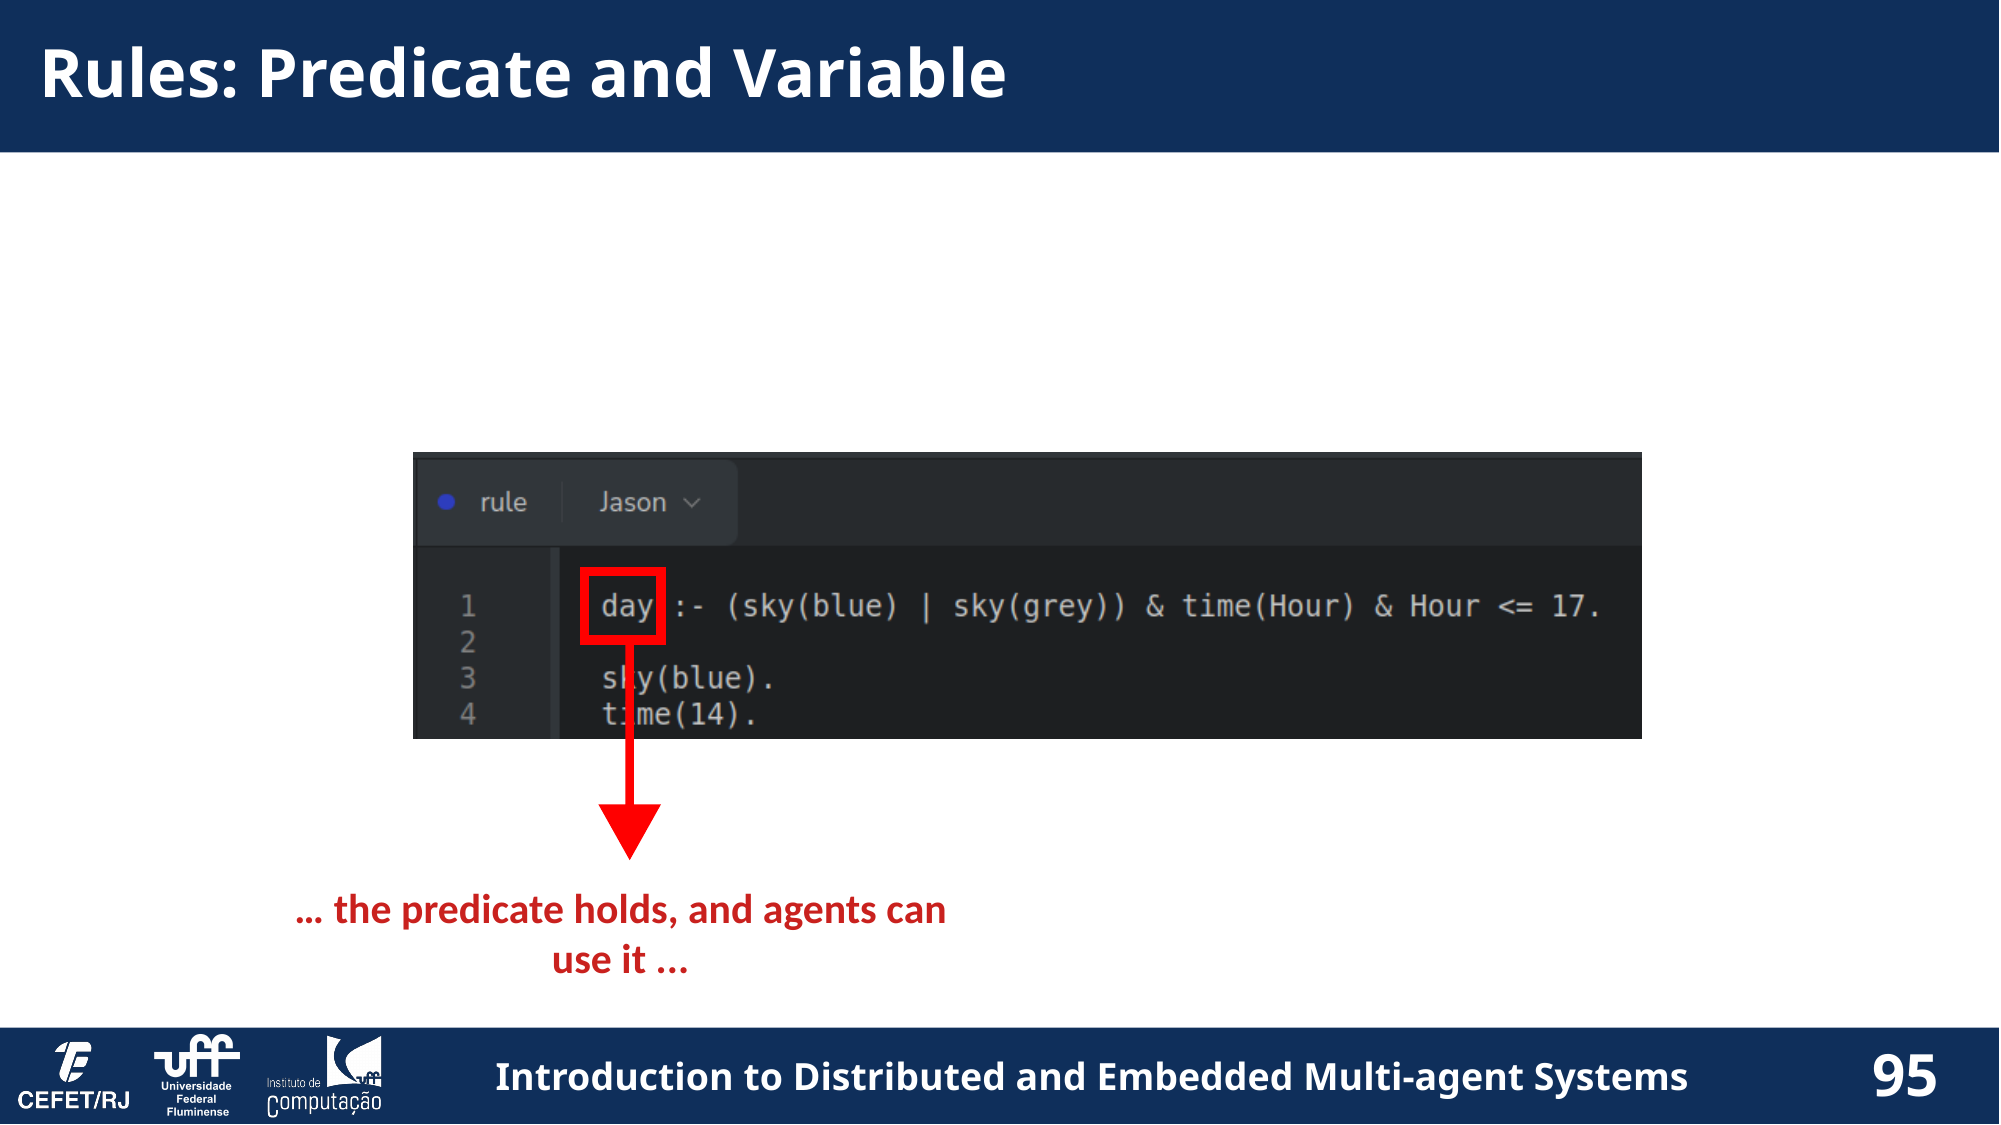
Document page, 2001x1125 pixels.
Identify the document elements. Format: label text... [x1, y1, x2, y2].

text_box Rules: Predicate and Variable [25, 23, 1999, 119]
picture [153, 1033, 241, 1121]
text_box [598, 641, 662, 861]
picture [589, 576, 656, 635]
text_box … the predicate holds, and agents can use it ... [254, 874, 987, 989]
picture [265, 1033, 383, 1118]
picture [18, 1021, 129, 1125]
picture [413, 452, 1642, 739]
